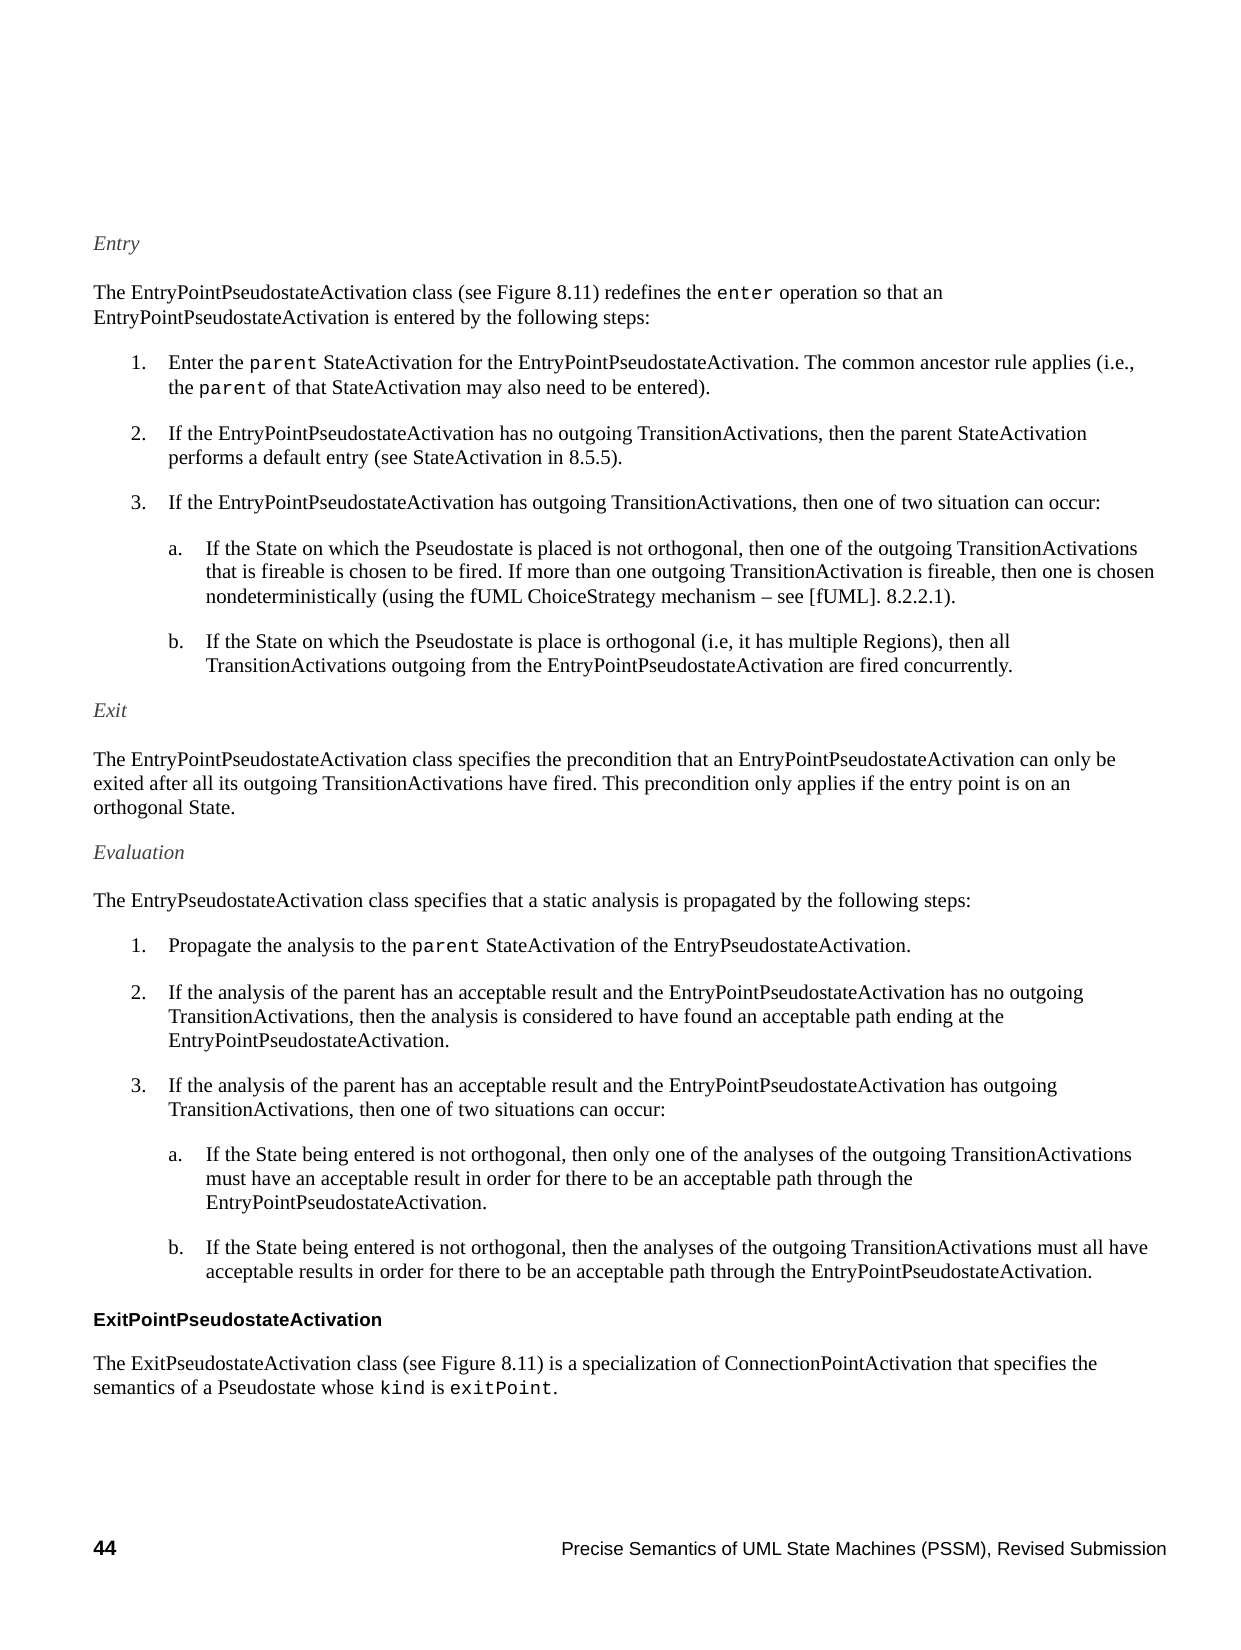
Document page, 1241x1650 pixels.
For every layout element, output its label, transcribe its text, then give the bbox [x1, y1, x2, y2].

list If the State on which the Pseudostate is placed is not orthogonal, then one of the outgoing TransitionActivations that is fireable is chosen to be fired. If more than one outgoing TransitionActivation is fireable, then one is chosen nondeterministically (using the fUML ChoiceStrategy mechanism – see [fUML]. 8.2.2.1). [168, 535, 1164, 608]
list If the State being entered is not orthogonal, then only one of the analyses of the outgoing TransitionActivations must have an acceptable result in order for there to be an acceptable path through the EntryPointPseudostateActivation. [168, 1142, 1164, 1214]
list Propagate the analysis to the parent StateActivation of the EntryPseudostateActivation. [131, 933, 1164, 958]
subtitle ExitPointPseudostateActivation [93, 1308, 1164, 1330]
list If the analysis of the parent has an acceptable result and the EntryPointPseudostateActivation has no outgoing TransitionActivations, then the analysis is considered to have found an acceptable path ending at the EntryPointPseudostateActivation. [131, 979, 1164, 1052]
text The ExitPseudostateActivation class (see Figure 8.11) is a specialization of ConnectionPointActivation that specifies the semantics of a Pseudostate whose kind is exitPoint. [93, 1351, 1164, 1400]
subtitle Exit [93, 698, 1164, 722]
text The EntryPointPseudostateActivation class (see Figure 8.11) redefines the enter operation so that an EntryPointPseudostateActivation is entered by the following steps: [93, 280, 1164, 329]
list If the State on which the Pseudostate is place is orthogonal (i.e, it has multiple Regions), then all TransitionActivations outgoing from the EntryPointPseudostateActivation are fired concurrently. [168, 629, 1164, 677]
list If the EntryPointPseudostateActivation has no outgoing TransitionActivations, then the parent StateActivation performs a default entry (see StateActivation in 8.5.5). [131, 421, 1164, 469]
text The EntryPseudostateActivation class specifies that a static analysis is propagated by the following steps: [93, 888, 1164, 912]
list Enter the parent StateActivation for the EntryPointPseudostateActivation. The common ancestor rule applies (i.e., the parent of that StateActivation may also need to be entered). [131, 350, 1164, 400]
list If the EntryPointPseudostateActivation has outgoing TransitionActivations, then one of two situation can occur: [131, 490, 1164, 514]
list If the State being entered is not orthogonal, then the analyses of the outgoing TransitionActivations must all have acceptable results in order for there to be an acceptable path through the EntryPointPseudostateActivation. [168, 1235, 1164, 1283]
list If the analysis of the parent has an acceptable result and the EntryPointPseudostateActivation has outgoing TransitionActivations, then one of two situations can occur: [131, 1073, 1164, 1121]
text The EntryPointPseudostateActivation class specifies the precondition that an EntryPointPseudostateActivation can only be exited after all its outgoing TransitionActivations have fired. This precondition only applies if the entry point is on an orthogonal State. [93, 746, 1164, 819]
subtitle Evaluation [93, 840, 1164, 864]
subtitle Entry [93, 231, 1164, 255]
